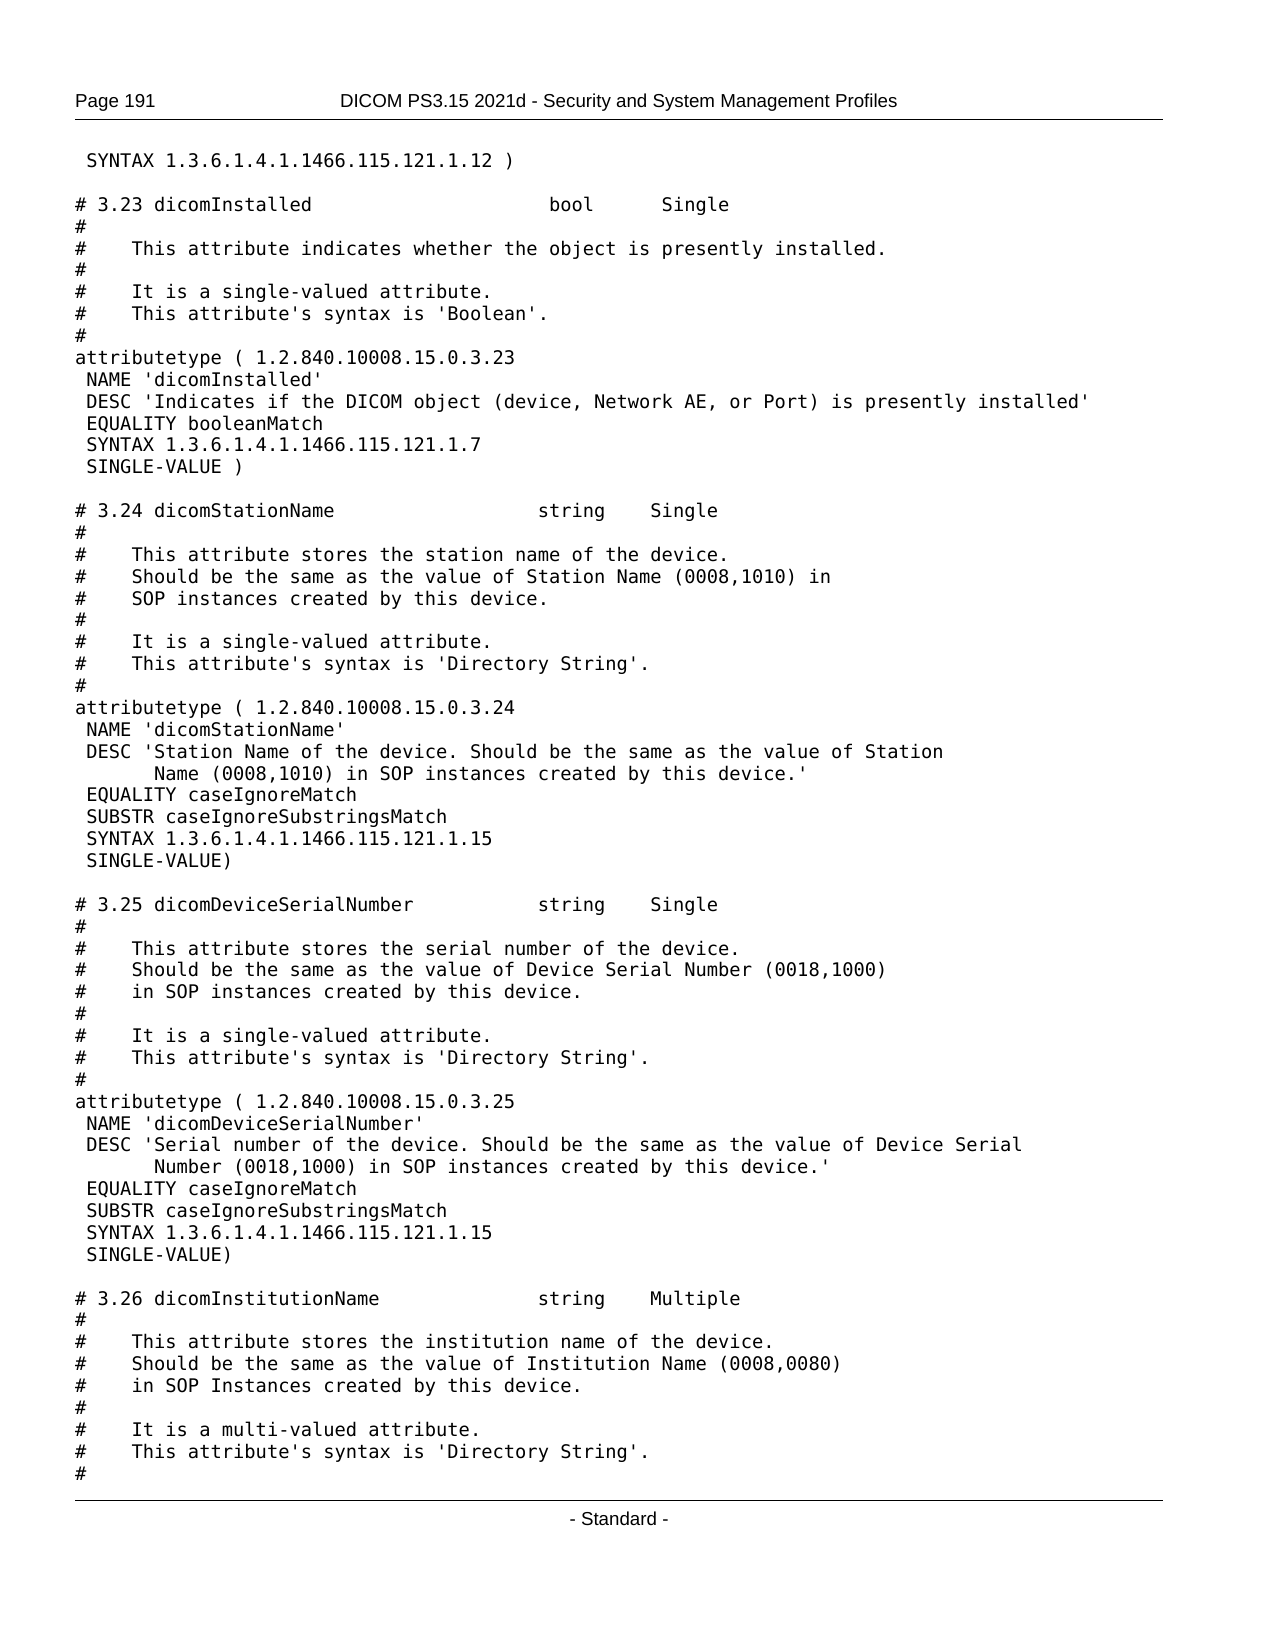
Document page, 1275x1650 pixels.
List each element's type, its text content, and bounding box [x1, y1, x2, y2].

text SYNTAX 1.3.6.1.4.1.1466.115.121.1.12 ) # 3.23 dicomInstalled bool Single # # This attribute indicates whether the object is presently installed. # # It is a single-valued attribute. # This attribute's syntax is 'Boolean'. # attributetype ( 1.2.840.10008.15.0.3.23 NAME 'dicomInstalled' DESC 'Indicates if the DICOM object (device, Network AE, or Port) is presently installed' EQUALITY booleanMatch SYNTAX 1.3.6.1.4.1.1466.115.121.1.7 SINGLE-VALUE ) # 3.24 dicomStationName string Single # # This attribute stores the station name of the device. # Should be the same as the value of Station Name (0008,1010) in # SOP instances created by this device. # # It is a single-valued attribute. # This attribute's syntax is 'Directory String'. # attributetype ( 1.2.840.10008.15.0.3.24 NAME 'dicomStationName' DESC 'Station Name of the device. Should be the same as the value of Station Name (0008,1010) in SOP instances created by this device.' EQUALITY caseIgnoreMatch SUBSTR caseIgnoreSubstringsMatch SYNTAX 1.3.6.1.4.1.1466.115.121.1.15 SINGLE-VALUE) # 3.25 dicomDeviceSerialNumber string Single # # This attribute stores the serial number of the device. # Should be the same as the value of Device Serial Number (0018,1000) # in SOP instances created by this device. # # It is a single-valued attribute. # This attribute's syntax is 'Directory String'. # attributetype ( 1.2.840.10008.15.0.3.25 NAME 'dicomDeviceSerialNumber' DESC 'Serial number of the device. Should be the same as the value of Device Serial Number (0018,1000) in SOP instances created by this device.' EQUALITY caseIgnoreMatch SUBSTR caseIgnoreSubstringsMatch SYNTAX 1.3.6.1.4.1.1466.115.121.1.15 SINGLE-VALUE) # 3.26 dicomInstitutionName string Multiple # # This attribute stores the institution name of the device. # Should be the same as the value of Institution Name (0008,0080) # in SOP Instances created by this device. # # It is a multi-valued attribute. # This attribute's syntax is 'Directory String'. # [75, 150, 1162, 1484]
